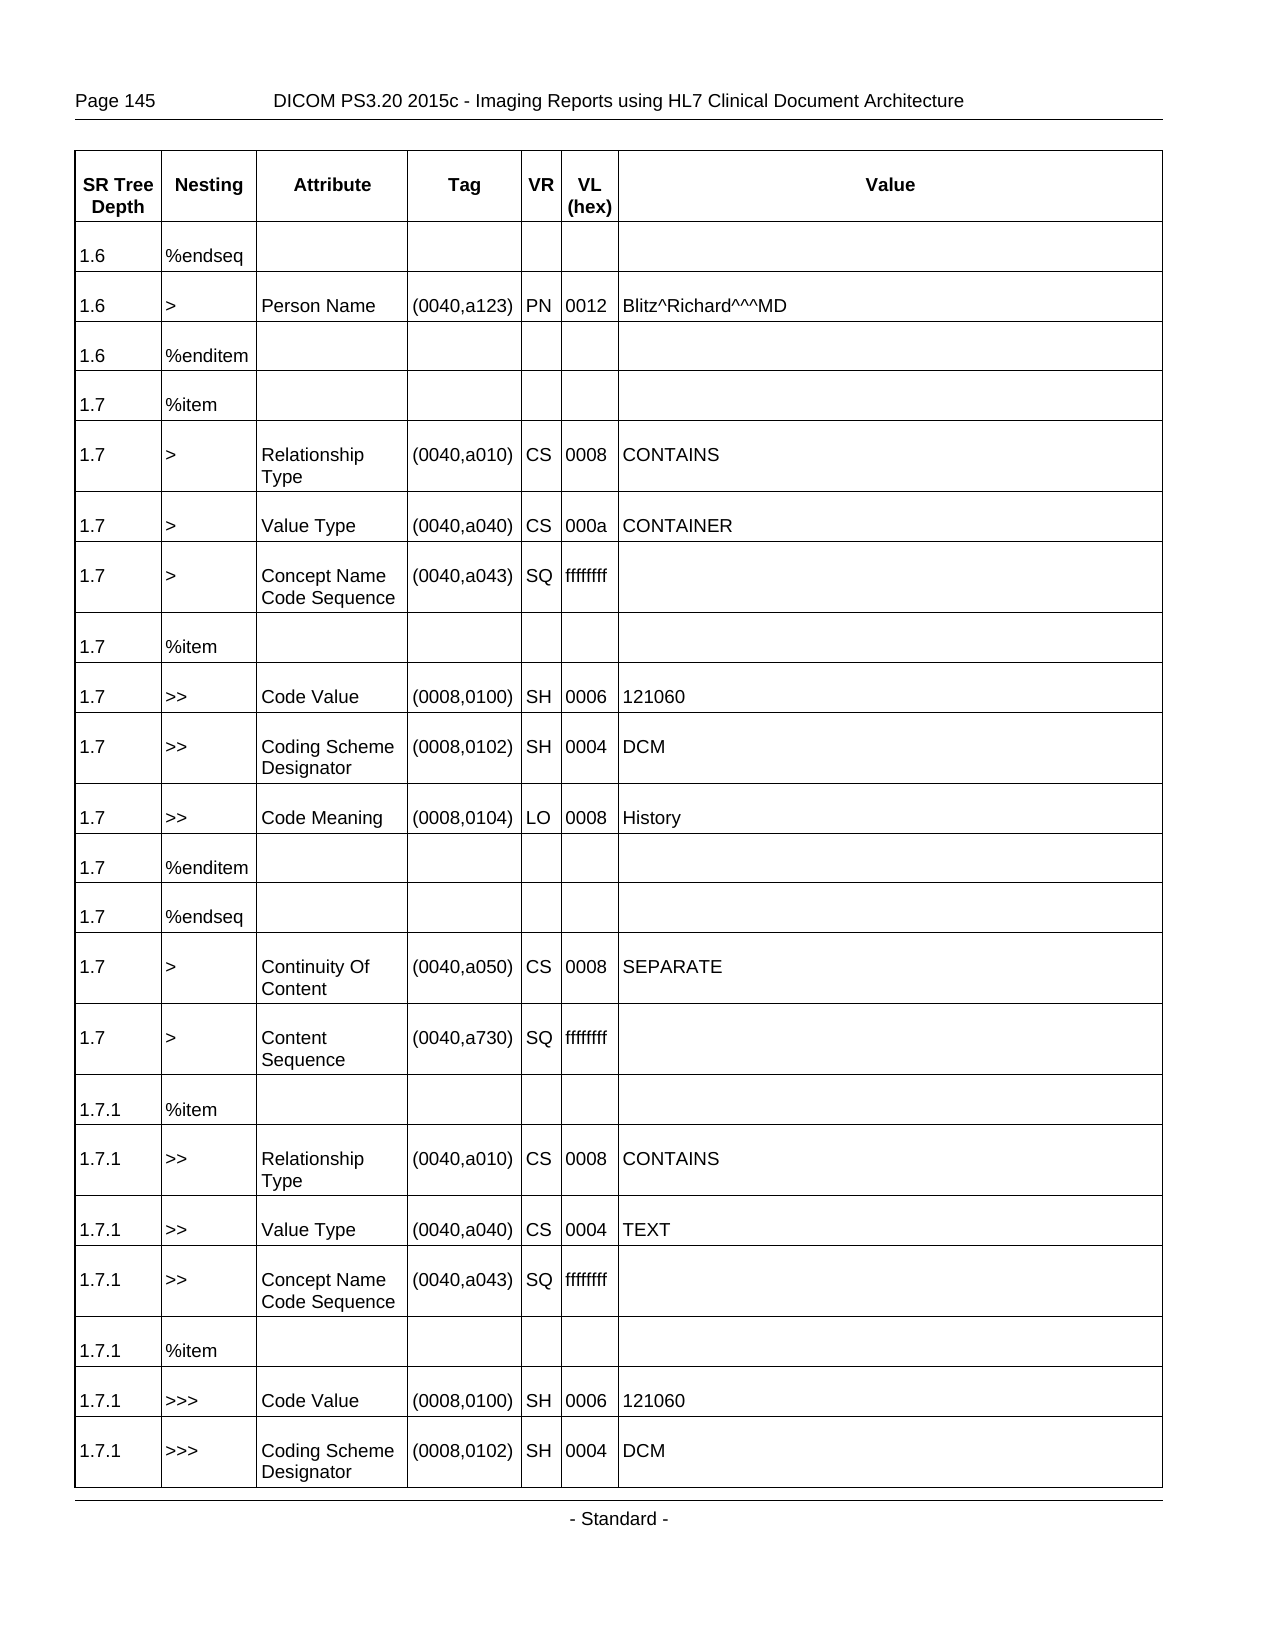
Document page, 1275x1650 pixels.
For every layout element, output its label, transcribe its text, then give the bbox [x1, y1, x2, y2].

table_cell 1.7 [76, 371, 161, 420]
table_cell 1.7.1 [76, 1367, 161, 1416]
table_cell [619, 322, 1162, 370]
table_cell CONTAINS [619, 1125, 1162, 1195]
table_cell [257, 834, 407, 882]
table_cell [408, 371, 521, 420]
table_cell [257, 371, 407, 420]
table_cell [619, 613, 1162, 662]
table_cell %item [162, 613, 256, 662]
table_cell (0040,a010) [408, 1125, 521, 1195]
table_cell %item [162, 371, 256, 420]
table_cell [522, 371, 561, 420]
table_cell SH [522, 663, 561, 712]
table_cell (0040,a123) [408, 272, 521, 321]
table_cell 1.7 [76, 613, 161, 662]
table_cell CS [522, 1196, 561, 1245]
table_cell (0040,a043) [408, 542, 521, 612]
table_cell SEPARATE [619, 933, 1162, 1003]
table_cell (0040,a040) [408, 1196, 521, 1245]
table_cell SH [522, 1417, 561, 1487]
table_cell 1.7.1 [76, 1246, 161, 1316]
table_cell [562, 1075, 618, 1124]
table_cell > [162, 492, 256, 541]
table_cell Coding Scheme Designator [257, 713, 407, 783]
table_cell Code Value [257, 1367, 407, 1416]
table_cell 1.7 [76, 542, 161, 612]
table_header Attribute [257, 151, 407, 221]
table_cell (0008,0102) [408, 1417, 521, 1487]
table_cell [522, 834, 561, 882]
table_header Value [619, 151, 1162, 221]
table_cell (0040,a040) [408, 492, 521, 541]
table_cell 0008 [562, 421, 618, 491]
table_cell (0040,a010) [408, 421, 521, 491]
table_cell CS [522, 421, 561, 491]
table_cell SH [522, 1367, 561, 1416]
table_cell [522, 222, 561, 271]
table_cell 0006 [562, 1367, 618, 1416]
table_cell [619, 1075, 1162, 1124]
table_cell [257, 322, 407, 370]
table_cell [257, 883, 407, 932]
table_cell Code Value [257, 663, 407, 712]
table_cell [408, 322, 521, 370]
table_cell 0008 [562, 784, 618, 832]
table_cell [522, 322, 561, 370]
table_cell Relationship Type [257, 421, 407, 491]
table_cell [408, 222, 521, 271]
table_cell CS [522, 1125, 561, 1195]
table_cell (0040,a050) [408, 933, 521, 1003]
table_cell DCM [619, 713, 1162, 783]
table_cell 1.7.1 [76, 1317, 161, 1366]
table_cell [408, 883, 521, 932]
table_header Nesting [162, 151, 256, 221]
table_cell 0008 [562, 1125, 618, 1195]
table_cell CONTAINS [619, 421, 1162, 491]
table_header SR Tree Depth [76, 151, 161, 221]
table_cell > [162, 1004, 256, 1074]
table_cell [522, 1317, 561, 1366]
table_cell [619, 834, 1162, 882]
table_cell (0008,0104) [408, 784, 521, 832]
table_cell [562, 371, 618, 420]
table_cell History [619, 784, 1162, 832]
table_cell Concept Name Code Sequence [257, 542, 407, 612]
table_cell [522, 613, 561, 662]
table_cell (0040,a043) [408, 1246, 521, 1316]
table_cell [562, 883, 618, 932]
table_cell [619, 542, 1162, 612]
table_cell [562, 322, 618, 370]
table_header VL (hex) [562, 151, 618, 221]
table_cell 1.7.1 [76, 1075, 161, 1124]
table_cell 1.7 [76, 834, 161, 882]
table_cell 1.7.1 [76, 1196, 161, 1245]
table_cell >> [162, 784, 256, 832]
table_cell 000a [562, 492, 618, 541]
table_cell >> [162, 663, 256, 712]
table_cell >> [162, 1125, 256, 1195]
table_cell 0004 [562, 713, 618, 783]
table_cell [522, 883, 561, 932]
table_cell (0008,0100) [408, 1367, 521, 1416]
table_cell > [162, 421, 256, 491]
table_cell 1.7 [76, 784, 161, 832]
table_cell (0040,a730) [408, 1004, 521, 1074]
table_cell CONTAINER [619, 492, 1162, 541]
table_cell [257, 1317, 407, 1366]
table_cell 1.7 [76, 663, 161, 712]
table_cell Person Name [257, 272, 407, 321]
table_cell %enditem [162, 834, 256, 882]
table_cell Value Type [257, 1196, 407, 1245]
table_cell 0004 [562, 1196, 618, 1245]
table_cell %item [162, 1317, 256, 1366]
table_cell (0008,0102) [408, 713, 521, 783]
table_cell 1.7.1 [76, 1125, 161, 1195]
table_cell [408, 1075, 521, 1124]
table_cell [408, 613, 521, 662]
table_cell [619, 371, 1162, 420]
table_cell >> [162, 1196, 256, 1245]
table_cell Value Type [257, 492, 407, 541]
table_cell Blitz^Richard^^^MD [619, 272, 1162, 321]
table_cell [562, 834, 618, 882]
table_cell ffffffff [562, 1246, 618, 1316]
table_cell >> [162, 1246, 256, 1316]
table_cell TEXT [619, 1196, 1162, 1245]
table_cell 1.7 [76, 492, 161, 541]
table_cell DCM [619, 1417, 1162, 1487]
table_cell SH [522, 713, 561, 783]
table_cell [257, 222, 407, 271]
table_cell 0012 [562, 272, 618, 321]
table_cell > [162, 933, 256, 1003]
table_cell [257, 613, 407, 662]
table_cell > [162, 542, 256, 612]
table_cell 121060 [619, 1367, 1162, 1416]
table_cell Content Sequence [257, 1004, 407, 1074]
table_cell >>> [162, 1367, 256, 1416]
table_cell [562, 613, 618, 662]
table_cell 1.7 [76, 421, 161, 491]
table_cell SQ [522, 1246, 561, 1316]
table_cell [408, 834, 521, 882]
table_cell 0004 [562, 1417, 618, 1487]
table_cell Continuity Of Content [257, 933, 407, 1003]
table_cell [562, 1317, 618, 1366]
table_cell SQ [522, 542, 561, 612]
table_cell 1.7 [76, 713, 161, 783]
table_cell 1.7.1 [76, 1417, 161, 1487]
table_cell [619, 883, 1162, 932]
table_cell [619, 222, 1162, 271]
table_cell Coding Scheme Designator [257, 1417, 407, 1487]
table_cell 0006 [562, 663, 618, 712]
table_cell %enditem [162, 322, 256, 370]
table_cell [408, 1317, 521, 1366]
table_cell ffffffff [562, 542, 618, 612]
table_cell > [162, 272, 256, 321]
table_cell [619, 1004, 1162, 1074]
table_cell >> [162, 713, 256, 783]
table_cell %item [162, 1075, 256, 1124]
table_cell >>> [162, 1417, 256, 1487]
table_cell 0008 [562, 933, 618, 1003]
table_cell Concept Name Code Sequence [257, 1246, 407, 1316]
table_cell 1.7 [76, 1004, 161, 1074]
table_cell 1.7 [76, 883, 161, 932]
table_cell (0008,0100) [408, 663, 521, 712]
table_cell %endseq [162, 883, 256, 932]
table_cell Code Meaning [257, 784, 407, 832]
table_header Tag [408, 151, 521, 221]
table_cell [562, 222, 618, 271]
table_cell LO [522, 784, 561, 832]
table_cell CS [522, 933, 561, 1003]
table_cell CS [522, 492, 561, 541]
table_cell [619, 1246, 1162, 1316]
table_cell Relationship Type [257, 1125, 407, 1195]
table_cell 1.6 [76, 272, 161, 321]
table_cell [522, 1075, 561, 1124]
table_cell SQ [522, 1004, 561, 1074]
table_cell ffffffff [562, 1004, 618, 1074]
table_cell 1.7 [76, 933, 161, 1003]
table_cell [619, 1317, 1162, 1366]
table_cell [257, 1075, 407, 1124]
table_header VR [522, 151, 561, 221]
table_cell 121060 [619, 663, 1162, 712]
table_cell 1.6 [76, 222, 161, 271]
table_cell 1.6 [76, 322, 161, 370]
table_cell %endseq [162, 222, 256, 271]
table_cell PN [522, 272, 561, 321]
